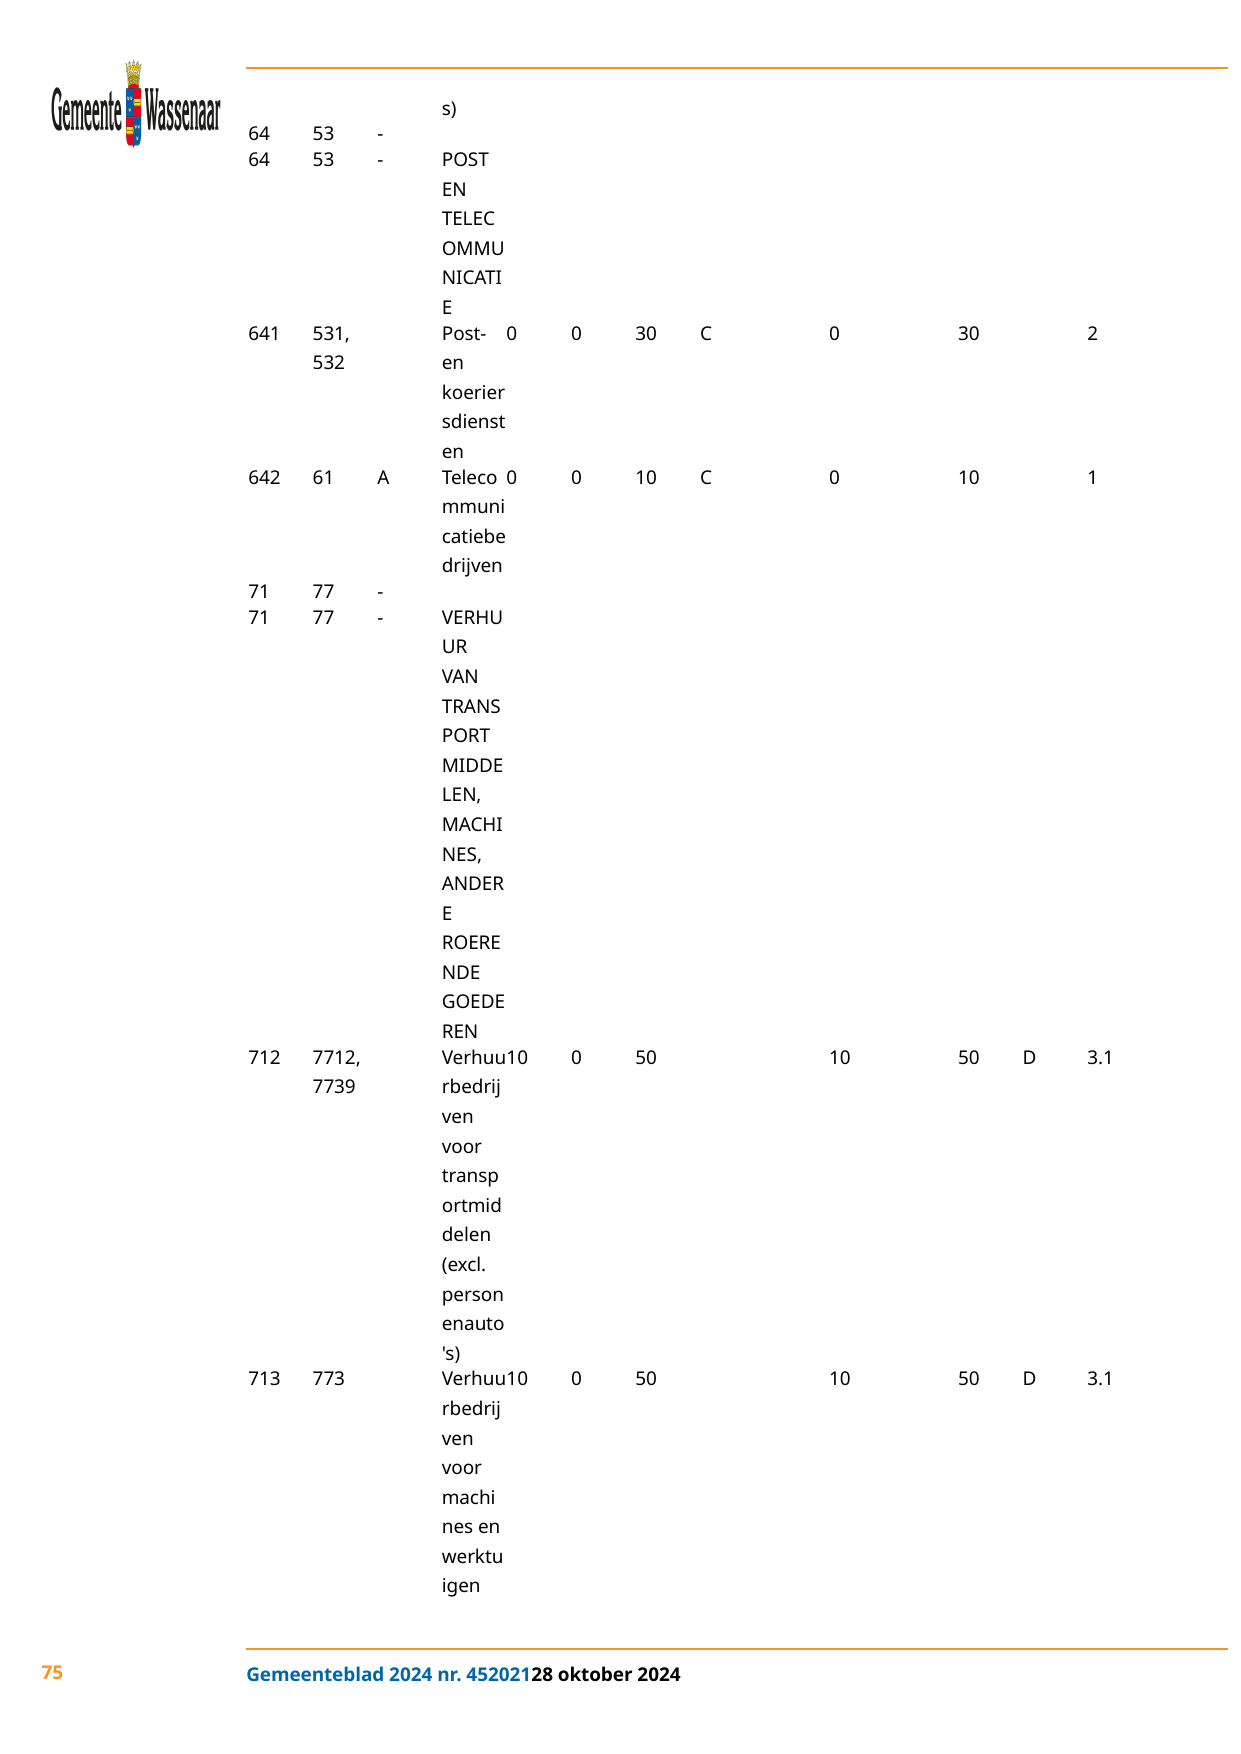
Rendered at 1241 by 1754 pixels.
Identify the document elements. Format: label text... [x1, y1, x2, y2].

table_cell [1087, 95, 1152, 121]
table_cell [442, 121, 506, 146]
table_cell [700, 95, 764, 121]
table_cell Verhuurbedrijven voor machines en werktuigen [442, 1366, 506, 1598]
table_cell [958, 579, 1022, 604]
table_cell [571, 604, 635, 1044]
table_cell 642 [248, 464, 312, 578]
table_cell 50 [635, 1044, 700, 1366]
table_cell 713 [248, 1366, 312, 1598]
table_cell D [1023, 1044, 1087, 1366]
table_cell [764, 1366, 829, 1598]
table_cell [764, 579, 829, 604]
table_cell 0 [506, 320, 571, 464]
table_cell [571, 579, 635, 604]
table_cell [894, 146, 958, 320]
table_cell 10 [635, 464, 700, 578]
table_cell 773 [313, 1366, 377, 1598]
table_cell 30 [958, 320, 1022, 464]
table_cell [506, 579, 571, 604]
table_cell [571, 95, 635, 121]
table_cell 10 [506, 1366, 571, 1598]
table_cell [1087, 146, 1152, 320]
table_cell 7712, 7739 [313, 1044, 377, 1366]
table_cell [635, 121, 700, 146]
table_cell [764, 464, 829, 578]
table_cell [894, 1366, 958, 1598]
table_cell 71 [248, 579, 312, 604]
table_cell 50 [958, 1366, 1022, 1598]
table_cell [894, 604, 958, 1044]
table_cell 53 [313, 146, 377, 320]
table_cell [700, 604, 764, 1044]
table_cell 0 [829, 320, 893, 464]
table_cell [958, 146, 1022, 320]
table_cell [506, 146, 571, 320]
table_cell 0 [829, 464, 893, 578]
table_cell [764, 146, 829, 320]
table_cell [377, 1044, 442, 1366]
table_cell 64 [248, 146, 312, 320]
table_cell [700, 579, 764, 604]
table_cell 0 [571, 464, 635, 578]
table_cell [1023, 320, 1087, 464]
table_cell 1 [1087, 464, 1152, 578]
table_cell [764, 320, 829, 464]
table_cell s) [442, 95, 506, 121]
table_cell [506, 121, 571, 146]
table_cell [1023, 146, 1087, 320]
table_cell [700, 146, 764, 320]
table_cell 53 [313, 121, 377, 146]
table_cell C [700, 464, 764, 578]
table_cell [635, 146, 700, 320]
table_cell [1087, 604, 1152, 1044]
table_cell Telecommunicatiebedrijven [442, 464, 506, 578]
table_cell D [1023, 1366, 1087, 1598]
table_cell 3.1 [1087, 1366, 1152, 1598]
table_cell 30 [635, 320, 700, 464]
table_cell [829, 604, 893, 1044]
table_cell [506, 95, 571, 121]
table_cell [506, 604, 571, 1044]
table_cell [700, 1366, 764, 1598]
table_cell 71 [248, 604, 312, 1044]
table_cell [894, 464, 958, 578]
table_cell [764, 1044, 829, 1366]
table_cell 712 [248, 1044, 312, 1366]
table_cell 50 [958, 1044, 1022, 1366]
table_cell - [377, 579, 442, 604]
table_cell - [377, 604, 442, 1044]
table_cell [1023, 604, 1087, 1044]
table_cell 77 [313, 604, 377, 1044]
table_cell [829, 579, 893, 604]
table_cell 10 [506, 1044, 571, 1366]
table_cell [248, 95, 312, 121]
table_cell 61 [313, 464, 377, 578]
table_cell [635, 95, 700, 121]
table_cell 531, 532 [313, 320, 377, 464]
table_cell [700, 121, 764, 146]
table_cell 3.1 [1087, 1044, 1152, 1366]
table_cell [635, 604, 700, 1044]
table_cell 64 [248, 121, 312, 146]
table_cell [764, 604, 829, 1044]
table_cell [635, 579, 700, 604]
table_cell [1023, 95, 1087, 121]
table_cell [1023, 121, 1087, 146]
table_cell [894, 1044, 958, 1366]
table_cell [894, 95, 958, 121]
table_cell [829, 95, 893, 121]
table_cell [377, 95, 442, 121]
table_cell 10 [829, 1366, 893, 1598]
table_cell [1023, 579, 1087, 604]
table_cell [571, 121, 635, 146]
table_cell A [377, 464, 442, 578]
table_cell [377, 1366, 442, 1598]
table_cell 0 [571, 1366, 635, 1598]
table_cell [313, 95, 377, 121]
table_cell - [377, 121, 442, 146]
table_cell [894, 320, 958, 464]
table_cell [958, 604, 1022, 1044]
table_cell [700, 1044, 764, 1366]
table_cell POST EN TELECOMMUNICATIE [442, 146, 506, 320]
table_cell 0 [506, 464, 571, 578]
picture [41, 47, 231, 172]
table_cell 10 [958, 464, 1022, 578]
table_cell 0 [571, 1044, 635, 1366]
table_cell [829, 146, 893, 320]
table_cell [442, 579, 506, 604]
table_cell [958, 121, 1022, 146]
table_cell 50 [635, 1366, 700, 1598]
table_cell C [700, 320, 764, 464]
table_cell VERHUUR VAN TRANSPORTMIDDELEN, MACHINES, ANDERE ROERENDE GOEDEREN [442, 604, 506, 1044]
table_cell - [377, 146, 442, 320]
table_cell [1023, 464, 1087, 578]
table_cell [894, 579, 958, 604]
table_cell [894, 121, 958, 146]
table_cell [571, 146, 635, 320]
table_cell [1087, 121, 1152, 146]
table_cell 77 [313, 579, 377, 604]
table_cell [958, 95, 1022, 121]
table_cell [764, 95, 829, 121]
table_cell 0 [571, 320, 635, 464]
table_cell Verhuurbedrijven voor transportmiddelen (excl. personenauto's) [442, 1044, 506, 1366]
table_cell 2 [1087, 320, 1152, 464]
table_cell 641 [248, 320, 312, 464]
table_cell [764, 121, 829, 146]
table_cell [829, 121, 893, 146]
table_cell [377, 320, 442, 464]
table_cell Post- en koeriersdiensten [442, 320, 506, 464]
table_cell 10 [829, 1044, 893, 1366]
table_cell [1087, 579, 1152, 604]
